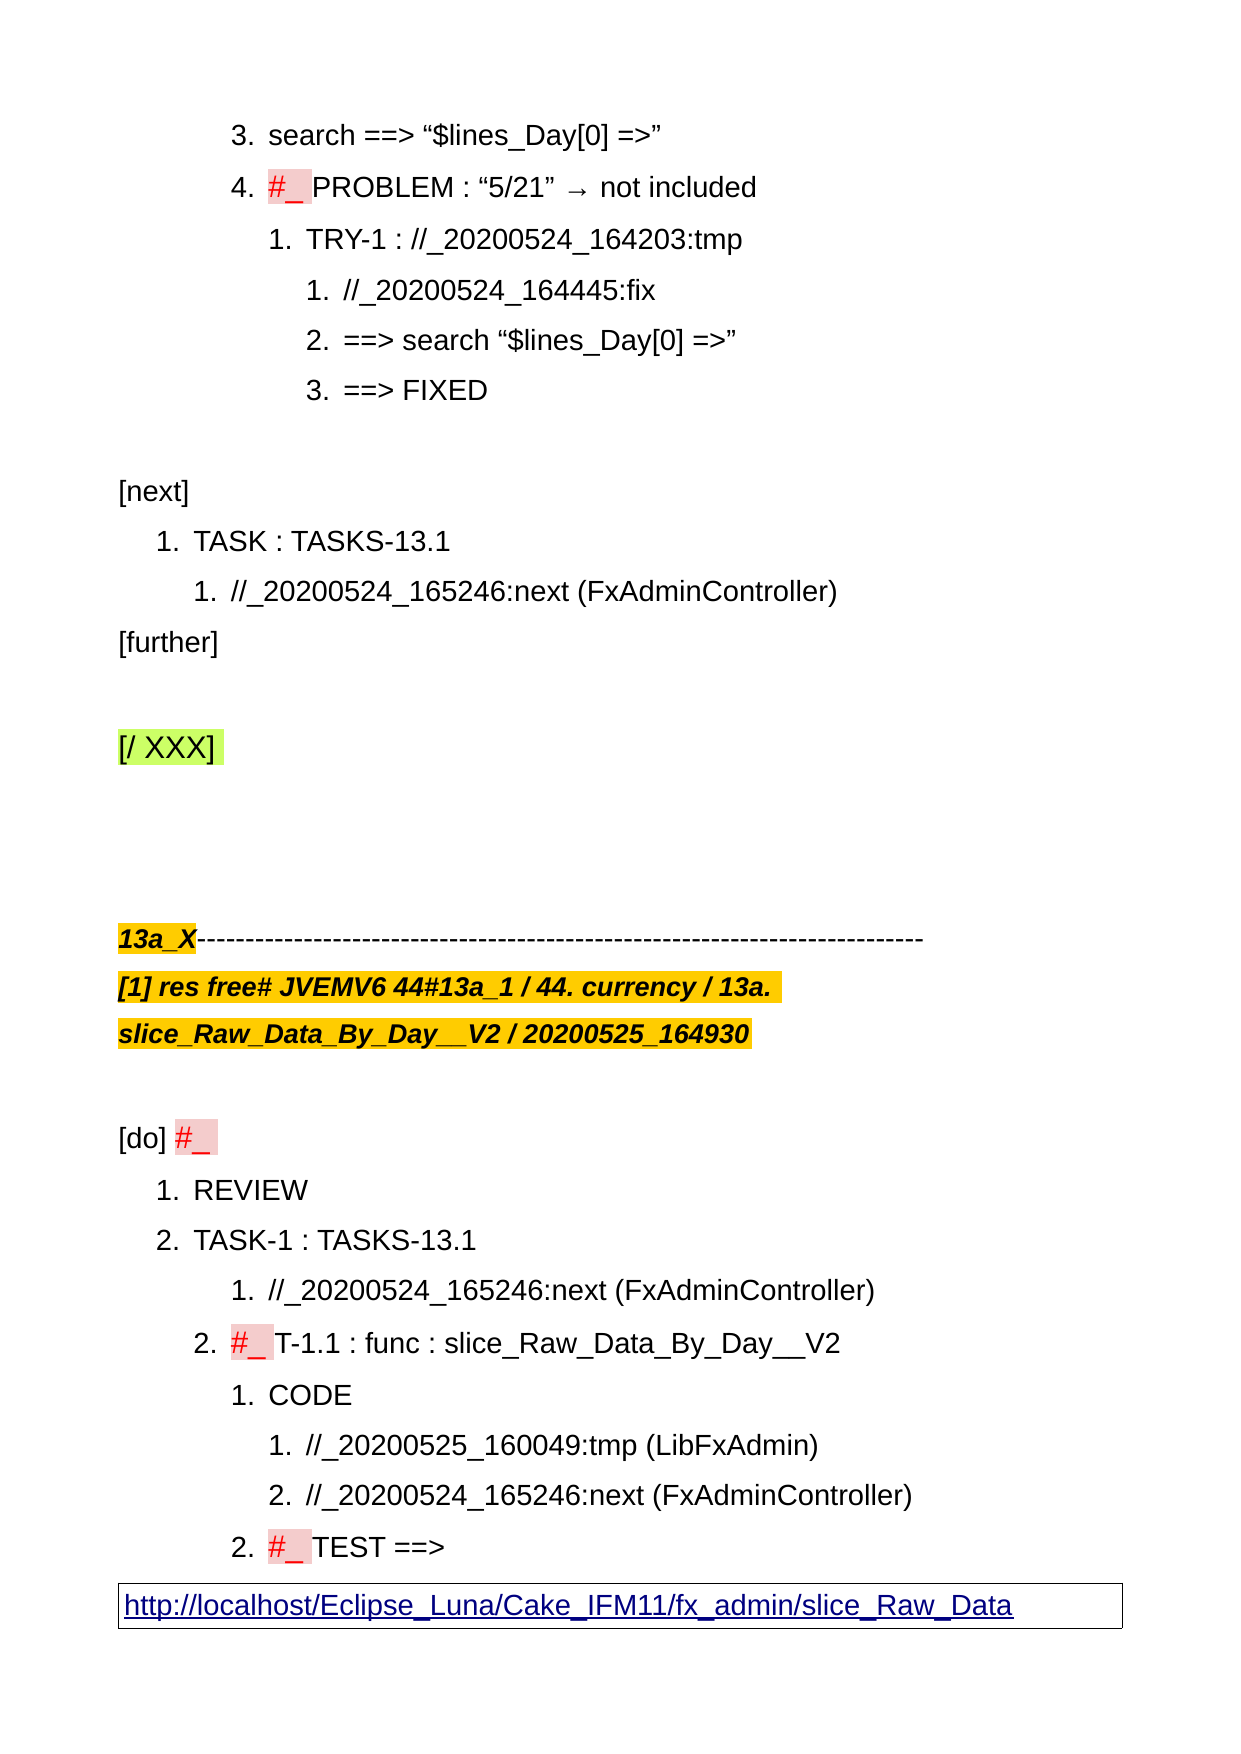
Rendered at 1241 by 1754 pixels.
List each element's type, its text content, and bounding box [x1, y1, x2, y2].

list TASK : TASKS-13.1 [156, 524, 1122, 558]
list //_20200525_160049:tmp (LibFxAdmin) [268, 1428, 1122, 1461]
text [1] res free# JVEMV6 44#13a_1 / 44. currency / 13a. slice_Raw_Data_By_Day__V2 / 20200525_164930 [118, 971, 1122, 1049]
list #_ T-1.1 : func : slice_Raw_Data_By_Day__V2 [193, 1324, 1122, 1360]
list TRY-1 : //_20200524_164203:tmp [268, 222, 1122, 256]
list CODE [231, 1378, 1122, 1411]
list //_20200524_165246:next (FxAdminController) [193, 574, 1122, 608]
text 13a_X--------------------------------------------------------------------------- [118, 921, 1122, 954]
text [next] [118, 474, 1122, 507]
list //_20200524_164445:fix [306, 273, 1122, 306]
list #_ TEST ==> [231, 1528, 1122, 1564]
table_header http://localhost/Eclipse_Luna/Cake_IFM11/fx_admin/slice_Raw_Data [119, 1584, 1122, 1627]
list //_20200524_165246:next (FxAdminController) [268, 1478, 1122, 1512]
list search ==> “$lines_Day[0] =>” [231, 118, 1122, 152]
list ==> FIXED [306, 373, 1122, 407]
text [further] [118, 625, 1122, 658]
text [do] #_ [118, 1119, 1122, 1155]
list ==> search “$lines_Day[0] =>” [306, 323, 1122, 356]
list #_ PROBLEM : “5/21” → not included [231, 168, 1122, 204]
list //_20200524_165246:next (FxAdminController) [231, 1273, 1122, 1307]
text [/ XXX] [118, 675, 1122, 765]
list TASK-1 : TASKS-13.1 [156, 1223, 1122, 1257]
list REVIEW [156, 1173, 1122, 1206]
